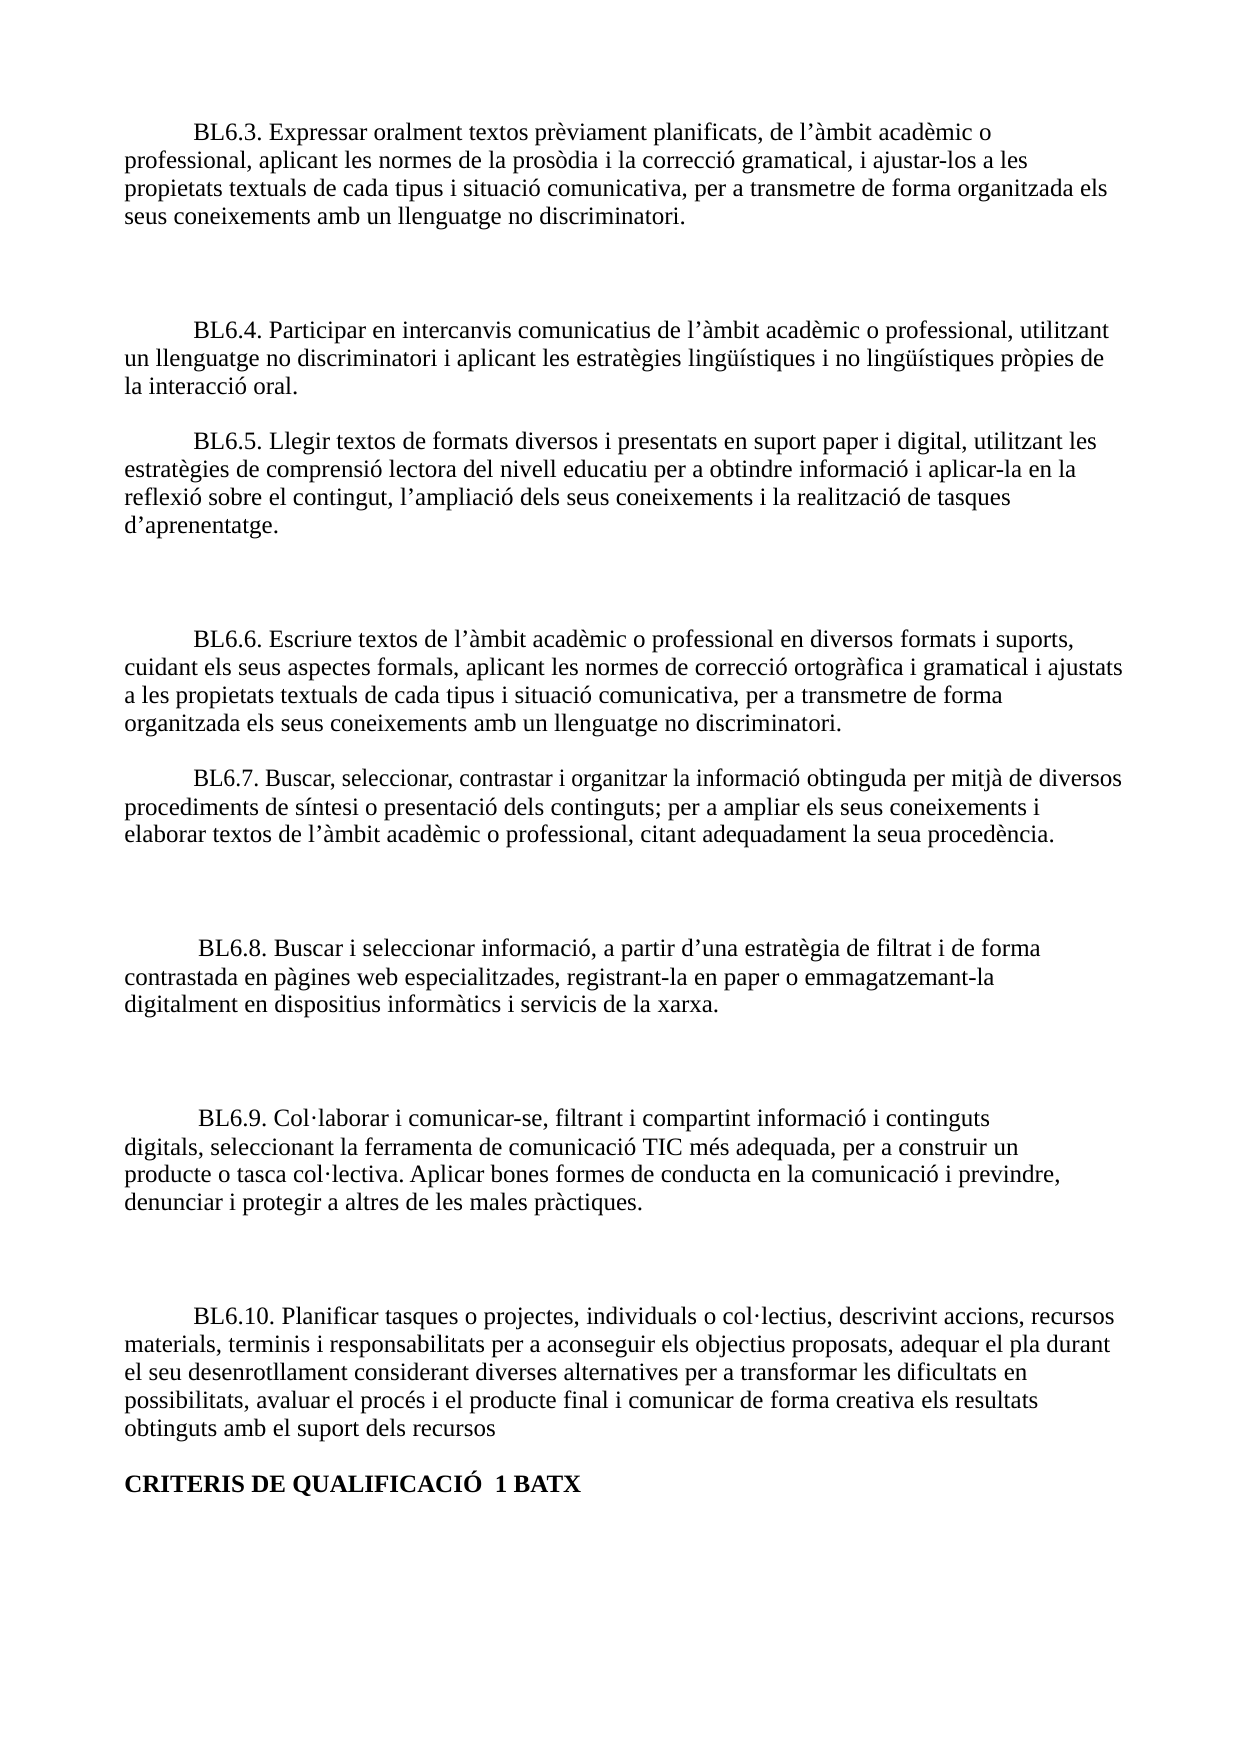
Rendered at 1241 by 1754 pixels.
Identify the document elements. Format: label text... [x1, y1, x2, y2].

text BL6.4. Participar en intercanvis comunicatius de l’àmbit acadèmic o professional, utilitzant un llenguatge no discriminatori i aplicant les estratègies lingüístiques i no lingüístiques pròpies de la interacció oral. [124, 316, 1124, 400]
text BL6.6. Escriure textos de l’àmbit acadèmic o professional en diversos formats i suports, cuidant els seus aspectes formals, aplicant les normes de correcció ortogràfica i gramatical i ajustats a les propietats textuals de cada tipus i situació comunicativa, per a transmetre de forma organitzada els seus coneixements amb un llenguatge no discriminatori. [124, 625, 1124, 737]
text BL6.3. Expressar oralment textos prèviament planificats, de l’àmbit acadèmic o professional, aplicant les normes de la prosòdia i la correcció gramatical, i ajustar-los a les propietats textuals de cada tipus i situació comunicativa, per a transmetre de forma organitzada els seus coneixements amb un llenguatge no discriminatori. [124, 118, 1124, 230]
text CRITERIS DE QUALIFICACIÓ 1 BATX [124, 1470, 1124, 1498]
text BL6.8. Buscar i seleccionar informació, a partir d’una estratègia de filtrat i de forma contrastada en pàgines web especialitzades, registrant-la en paper o emmagatzemant-la digitalment en dispositius informàtics i servicis de la xarxa. [124, 935, 1100, 1018]
text BL6.5. Llegir textos de formats diversos i presentats en suport paper i digital, utilitzant les estratègies de comprensió lectora del nivell educatiu per a obtindre informació i aplicar-la en la reflexió sobre el contingut, l’ampliació dels seus coneixements i la realització de tasques d’aprenentatge. [124, 427, 1124, 539]
text BL6.7. Buscar, seleccionar, contrastar i organitzar la informació obtinguda per mitjà de diversos procediments de síntesi o presentació dels continguts; per a ampliar els seus coneixements i elaborar textos de l’àmbit acadèmic o professional, citant adequadament la seua procedència. [124, 765, 1124, 848]
text BL6.9. Col·laborar i comunicar-se, filtrant i compartint informació i continguts digitals, seleccionant la ferramenta de comunicació TIC més adequada, per a construir un producte o tasca col·lectiva. Aplicar bones formes de conducta en la comunicació i previndre, denunciar i protegir a altres de les males pràctiques. [124, 1105, 1073, 1216]
text BL6.10. Planificar tasques o projectes, individuals o col·lectius, descrivint accions, recursos materials, terminis i responsabilitats per a aconseguir els objectius proposats, adequar el pla durant el seu desenrotllament considerant diverses alternatives per a transformar les dificultats en possibilitats, avaluar el procés i el producte final i comunicar de forma creativa els resultats obtinguts amb el suport dels recursos [124, 1302, 1124, 1442]
